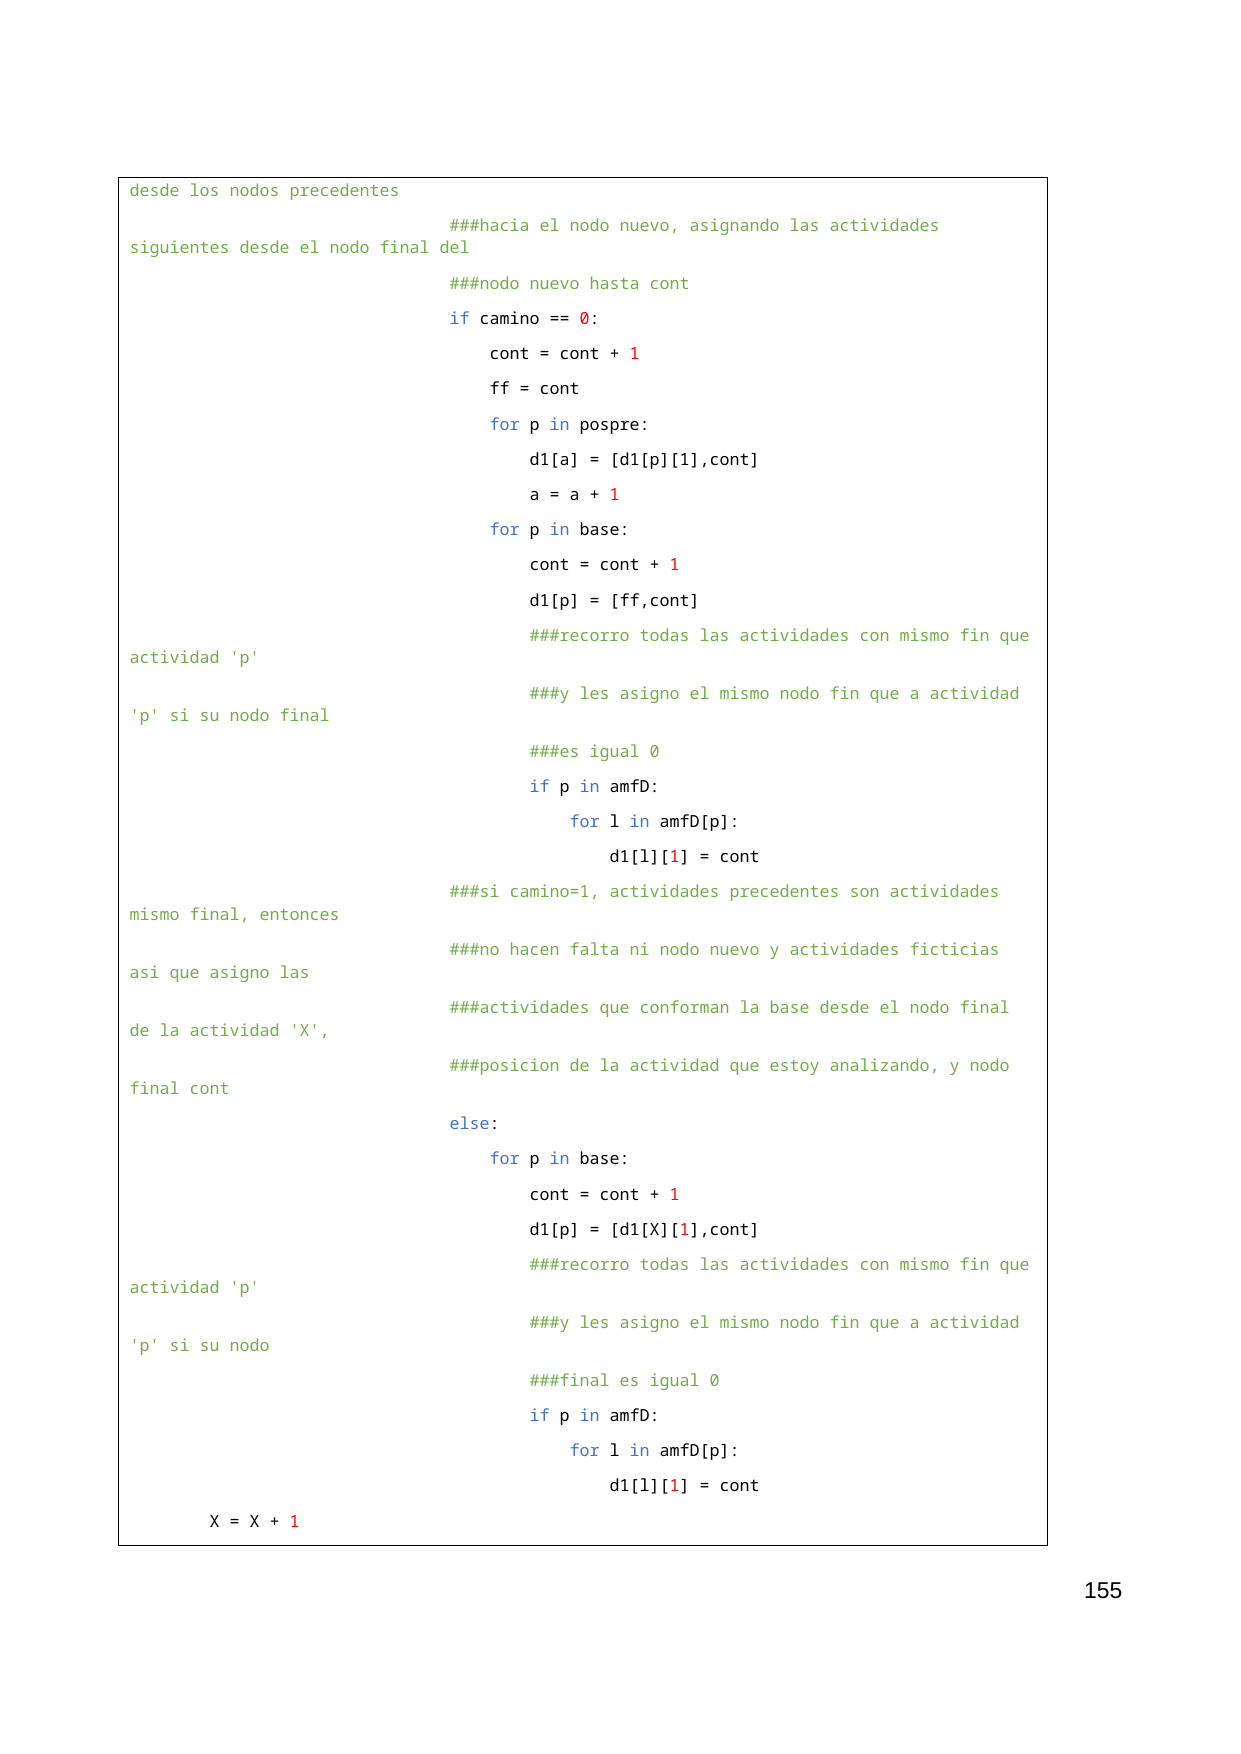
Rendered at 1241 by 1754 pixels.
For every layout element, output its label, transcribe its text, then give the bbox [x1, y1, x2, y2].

table_header desde los nodos precedentes ###hacia el nodo nuevo, asignando las actividades siguientes desde el nodo final del ###nodo nuevo hasta cont if camino == 0: cont = cont + 1 ff = cont for p in pospre: d1[a] = [d1[p][1],cont] a = a + 1 for p in base: cont = cont + 1 d1[p] = [ff,cont] ###recorro todas las actividades con mismo fin que actividad 'p' ###y les asigno el mismo nodo fin que a actividad 'p' si su nodo final ###es igual 0 if p in amfD: for l in amfD[p]: d1[l][1] = cont ###si camino=1, actividades precedentes son actividades mismo final, entonces ###no hacen falta ni nodo nuevo y actividades ficticias asi que asigno las ###actividades que conforman la base desde el nodo final de la actividad 'X', ###posicion de la actividad que estoy analizando, y nodo final cont else: for p in base: cont = cont + 1 d1[p] = [d1[X][1],cont] ###recorro todas las actividades con mismo fin que actividad 'p' ###y les asigno el mismo nodo fin que a actividad 'p' si su nodo ###final es igual 0 if p in amfD: for l in amfD[p]: d1[l][1] = cont X = X + 1 [119, 178, 1047, 1544]
